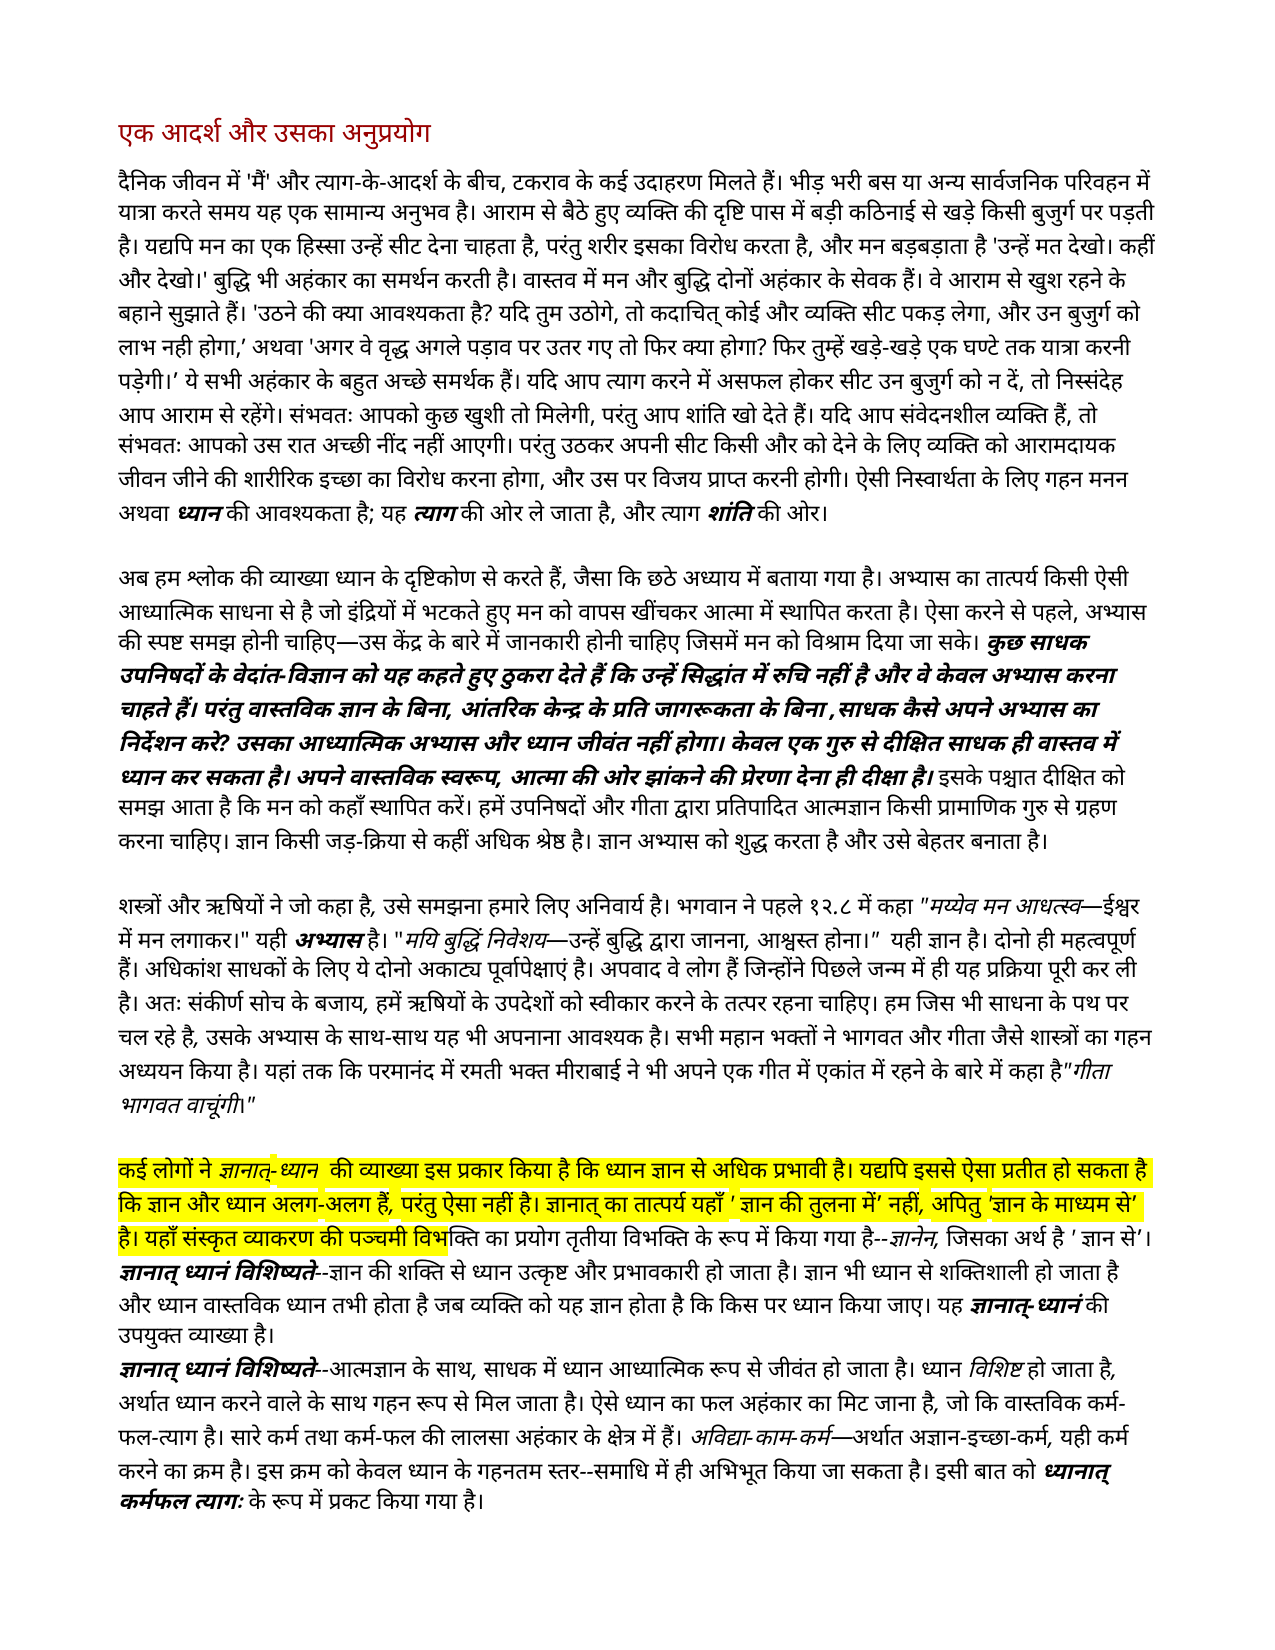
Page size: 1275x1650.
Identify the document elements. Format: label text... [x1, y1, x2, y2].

text कई लोगों ने ज्ञानात्-ध्यानं की व्याख्या इस प्रकार किया है कि ध्यान ज्ञान से अधिक प्रभावी है। यद्यपि इससे ऐसा प्रतीत हो सकता है कि ज्ञान और ध्यान अलग-अलग हैं, परंतु ऐसा नहीं है। ज्ञानात् का तात्पर्य यहाँ ' ज्ञान की तुलना में’ नहीं, अपितु 'ज्ञान के माध्यम से’ है। यहाँ संस्कृत व्याकरण की पञ्चमी विभक्ति का प्रयोग तृतीया विभक्ति के रूप में किया गया है--ज्ञानेन, जिसका अर्थ है ' ज्ञान से’। ज्ञानात् ध्यानं विशिष्यते--ज्ञान की शक्ति से ध्यान उत्कृष्ट और प्रभावकारी हो जाता है। ज्ञान भी ध्यान से शक्तिशाली हो जाता है और ध्यान वास्तविक ध्यान तभी होता है जब व्यक्ति को यह ज्ञान होता है कि किस पर ध्यान किया जाए। यह ज्ञानात्-ध्यानं की उपयुक्त व्याख्या है। [118, 1154, 1157, 1353]
text दैनिक जीवन में 'मैं' और त्याग-के-आदर्श के बीच, टकराव के कई उदाहरण मिलते हैं। भीड़ भरी बस या अन्य सार्वजनिक परिवहन में यात्रा करते समय यह एक सामान्य अनुभव है। आराम से बैठे हुए व्यक्ति की दृष्टि पास में बड़ी कठिनाई से खड़े किसी बुजुर्ग पर पड़ती है। यद्यपि मन का एक हिस्सा उन्हें सीट देना चाहता है, परंतु शरीर इसका विरोध करता है, और मन बड़बड़ाता है 'उन्हें मत देखो। कहीं और देखो।' बुद्धि भी अहंकार का समर्थन करती है। वास्तव में मन और बुद्धि दोनों अहंकार के सेवक हैं। वे आराम से खुश रहने के बहाने सुझाते हैं। 'उठने की क्या आवश्यकता है? यदि तुम उठोगे, तो कदाचित् कोई और व्यक्ति सीट पकड़ लेगा, और उन बुजुर्ग को लाभ नही होगा,’ अथवा 'अगर वे वृद्ध अगले पड़ाव पर उतर गए तो फिर क्या होगा? फिर तुम्हें खड़े-खड़े एक घण्टे तक यात्रा करनी पड़ेगी।’ ये सभी अहंकार के बहुत अच्छे समर्थक हैं। यदि आप त्याग करने में असफल होकर सीट उन बुजुर्ग को न दें, तो निस्संदेह आप आराम से रहेंगे। संभवतः आपको कुछ खुशी तो मिलेगी, परंतु आप शांति खो देते हैं। यदि आप संवेदनशील व्यक्ति हैं, तो संभवतः आपको उस रात अच्छी नींद नहीं आएगी। परंतु उठकर अपनी सीट किसी और को देने के लिए व्यक्ति को आरामदायक जीवन जीने की शारीरिक इच्छा का विरोध करना होगा, और उस पर विजय प्राप्त करनी होगी। ऐसी निस्वार्थता के लिए गहन मनन अथवा ध्यान की आवश्यकता है; यह त्याग की ओर ले जाता है, और त्याग शांति की ओर। [118, 166, 1157, 530]
text अब हम श्लोक की व्याख्या ध्यान के दृष्टिकोण से करते हैं, जैसा कि छठे अध्याय में बताया गया है। अभ्यास का तात्पर्य किसी ऐसी आध्यात्मिक साधना से है जो इंद्रियों में भटकते हुए मन को वापस खींचकर आत्मा में स्थापित करता है। ऐसा करने से पहले, अभ्यास की स्पष्ट समझ होनी चाहिए—उस केंद्र के बारे में जानकारी होनी चाहिए जिसमें मन को विश्राम दिया जा सके। कुछ साधक उपनिषदों के वेदांत-विज्ञान को यह कहते हुए ठुकरा देते हैं कि उन्हें सिद्धांत में रुचि नहीं है और वे केवल अभ्यास करना चाहते हैं। परंतु वास्तविक ज्ञान के बिना, आंतरिक केन्द्र के प्रति जागरूकता के बिना ,साधक कैसे अपने अभ्यास का निर्देशन करे? उसका आध्यात्मिक अभ्यास और ध्यान जीवंत नहीं होगा। केवल एक गुरु से दीक्षित साधक ही वास्तव में ध्यान कर सकता है। अपने वास्तविक स्वरूप, आत्मा की ओर झांकने की प्रेरणा देना ही दीक्षा है। इसके पश्चात दीक्षित को समझ आता है कि मन को कहाँ स्थापित करें। हमें उपनिषदों और गीता द्वारा प्रतिपादित आत्मज्ञान किसी प्रामाणिक गुरु से ग्रहण करना चाहिए। ज्ञान किसी जड़-क्रिया से कहीं अधिक श्रेष्ठ है। ज्ञान अभ्यास को शुद्ध करता है और उसे बेहतर बनाता है। [118, 562, 1157, 858]
subtitle एक आदर्श और उसका अनुप्रयोग [118, 118, 1157, 153]
text शस्त्रों और ऋषियों ने जो कहा है, उसे समझना हमारे लिए अनिवार्य है। भगवान ने पहले १२.८ में कहा "मय्येव मन आधत्स्व—ईश्वर में मन लगाकर।" यही अभ्यास है। "मयि बुद्धिं निवेशय—उन्हें बुद्धि द्वारा जानना, आश्वस्त होना।" यही ज्ञान है। दोनो ही महत्वपूर्ण हैं। अधिकांश साधकों के लिए ये दोनो अकाट्य पूर्वापेक्षाएं है। अपवाद वे लोग हैं जिन्होंने पिछले जन्म में ही यह प्रक्रिया पूरी कर ली है। अतः संकीर्ण सोच के बजाय, हमें ऋषियों के उपदेशों को स्वीकार करने के तत्पर रहना चाहिए। हम जिस भी साधना के पथ पर चल रहे है, उसके अभ्यास के साथ-साथ यह भी अपनाना आवश्यक है। सभी महान भक्तों ने भागवत और गीता जैसे शास्त्रों का गहन अध्ययन किया है। यहां तक ​​कि परमानंद में रमती भक्त मीराबाई ने भी अपने एक गीत में एकांत में रहने के बारे में कहा है"गीता भागवत वाचूंगी।" [118, 890, 1157, 1123]
text ज्ञानात् ध्यानं विशिष्यते--आत्मज्ञान के साथ, साधक में ध्यान आध्यात्मिक रूप से जीवंत हो जाता है। ध्यान विशिष्ट हो जाता है, अर्थात ध्यान करने वाले के साथ गहन रूप से मिल जाता है। ऐसे ध्यान का फल अहंकार का मिट जाना है, जो कि वास्तविक कर्म-फल-त्याग है। सारे कर्म तथा कर्म-फल की लालसा अहंकार के क्षेत्र में हैं। अविद्या-काम-कर्म—अर्थात अज्ञान-इच्छा-कर्म, यही कर्म करने का क्रम है। इस क्रम को केवल ध्यान के गहनतम स्तर--समाधि में ही अभिभूत किया जा सकता है। इसी बात को ध्यानात् कर्मफल त्यागः के रूप में प्रकट किया गया है। [118, 1353, 1157, 1518]
